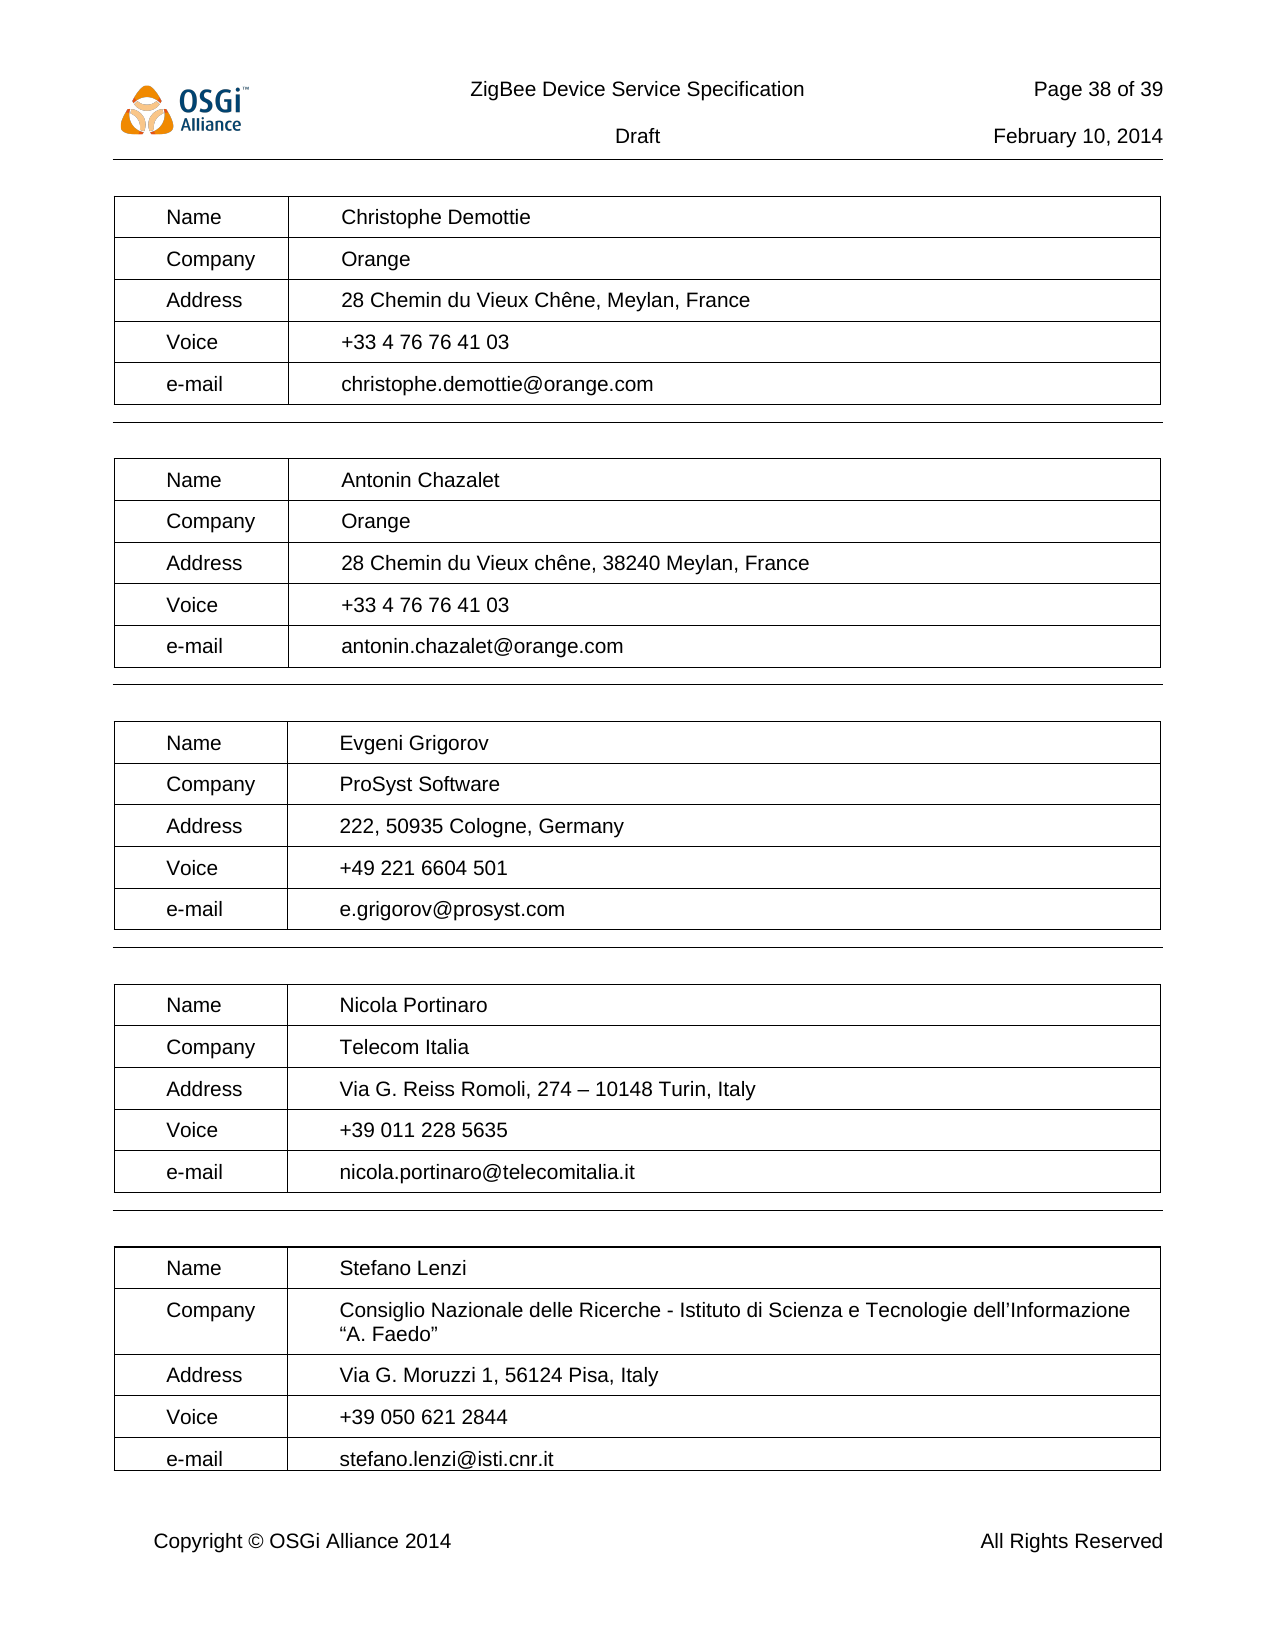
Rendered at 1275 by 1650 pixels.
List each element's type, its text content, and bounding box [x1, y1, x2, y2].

table_cell e.grigorov@prosyst.com [288, 889, 1160, 929]
table_header Antonin Chazalet [289, 459, 1160, 500]
table_cell ProSyst Software [288, 764, 1160, 804]
table_cell e-mail [115, 889, 287, 929]
table_cell 222, 50935 Cologne, Germany [288, 805, 1160, 846]
table_cell Orange [289, 238, 1160, 279]
table_header Stefano Lenzi [288, 1248, 1160, 1288]
table_header Name [115, 197, 288, 237]
picture [113, 78, 257, 142]
table_cell Company [115, 238, 288, 279]
table_cell Address [115, 1355, 287, 1395]
table_cell Company [115, 501, 288, 542]
table_cell +33 4 76 76 41 03 [289, 322, 1160, 362]
table_cell Voice [115, 1110, 287, 1150]
table_cell Company [115, 1026, 287, 1067]
table_cell christophe.demottie@orange.com [289, 363, 1160, 404]
table_cell Address [115, 805, 287, 846]
table_cell 28 Chemin du Vieux Chêne, Meylan, France [289, 280, 1160, 321]
table_cell e-mail [115, 1151, 287, 1192]
table_header Name [115, 722, 287, 763]
table_cell e-mail [115, 363, 288, 404]
table_header Christophe Demottie [289, 197, 1160, 237]
table_header Name [115, 985, 287, 1025]
table_cell Voice [115, 847, 287, 888]
table_cell Voice [115, 584, 288, 625]
table_cell Address [115, 543, 288, 583]
table_cell Consiglio Nazionale delle Ricerche - Istituto di Scienza e Tecnologie dell’Informazione “A. Faedo” [288, 1289, 1160, 1354]
table_cell Via G. Reiss Romoli, 274 – 10148 Turin, Italy [288, 1068, 1160, 1109]
table_header Evgeni Grigorov [288, 722, 1160, 763]
table_cell +49 221 6604 501 [288, 847, 1160, 888]
table_header Nicola Portinaro [288, 985, 1160, 1025]
table_cell Company [115, 764, 287, 804]
table_cell e-mail [115, 1438, 287, 1470]
table_cell Voice [115, 1396, 287, 1437]
table_cell Voice [115, 322, 288, 362]
table_cell e-mail [115, 626, 288, 667]
table_cell +39 050 621 2844 [288, 1396, 1160, 1437]
table_cell Orange [289, 501, 1160, 542]
table_cell Address [115, 1068, 287, 1109]
table_cell stefano.lenzi@isti.cnr.it [288, 1438, 1160, 1470]
table_cell +33 4 76 76 41 03 [289, 584, 1160, 625]
table_cell Via G. Moruzzi 1, 56124 Pisa, Italy [288, 1355, 1160, 1395]
table_header Name [115, 459, 288, 500]
table_cell Telecom Italia [288, 1026, 1160, 1067]
table_cell Company [115, 1289, 287, 1354]
table_cell Address [115, 280, 288, 321]
table_header Name [115, 1248, 287, 1288]
table_cell +39 011 228 5635 [288, 1110, 1160, 1150]
table_cell nicola.portinaro@telecomitalia.it [288, 1151, 1160, 1192]
table_cell 28 Chemin du Vieux chêne, 38240 Meylan, France [289, 543, 1160, 583]
table_cell antonin.chazalet@orange.com [289, 626, 1160, 667]
